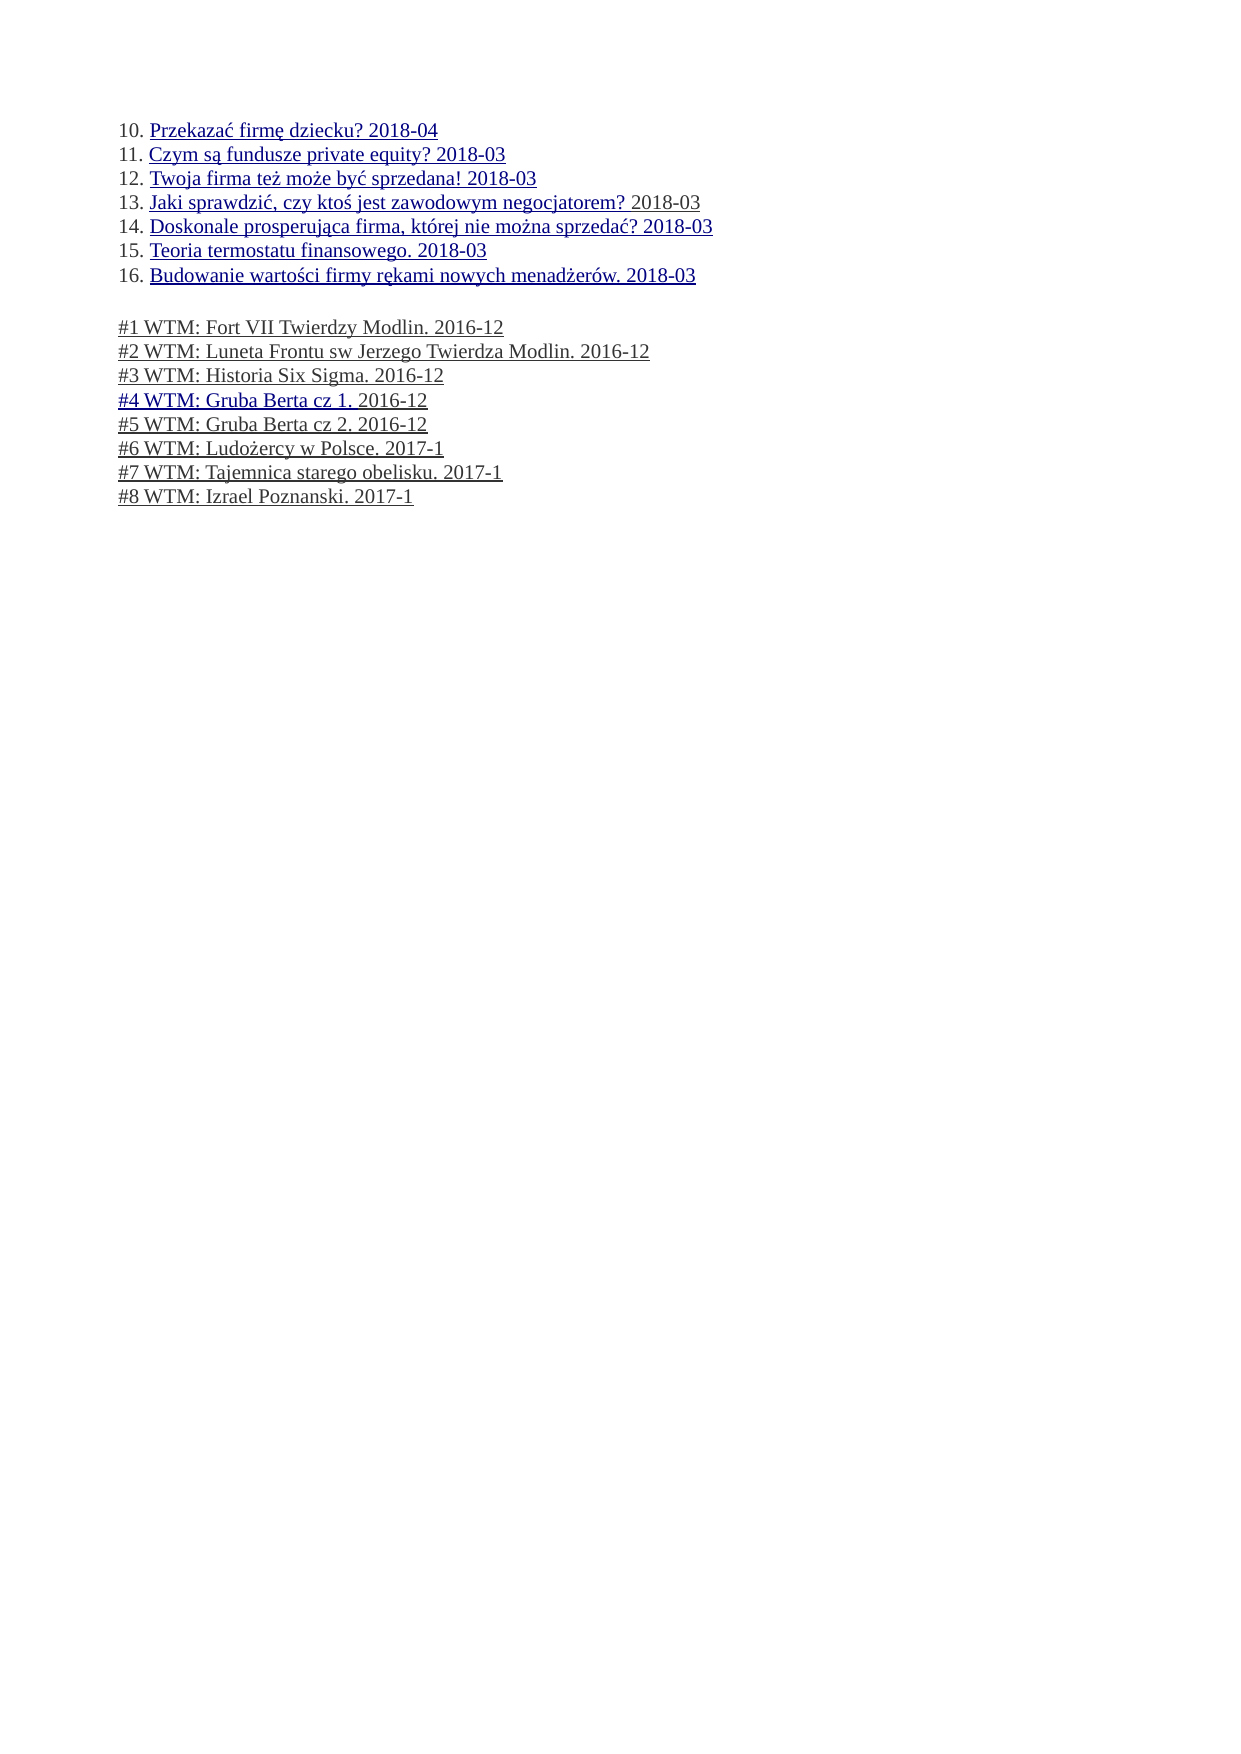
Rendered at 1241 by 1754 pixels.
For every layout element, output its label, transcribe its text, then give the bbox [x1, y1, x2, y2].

text 14. Doskonale prosperująca firma, której nie można sprzedać? 2018-03 [118, 214, 1122, 238]
text 10. Przekazać firmę dziecku? 2018-04 [118, 118, 1122, 142]
text #8 WTM: Izrael Poznanski. 2017-1 [118, 484, 1122, 508]
text #5 WTM: Gruba Berta cz 2. 2016-12 [118, 412, 1122, 436]
text 12. Twoja firma też może być sprzedana! 2018-03 [118, 166, 1122, 190]
text #4 WTM: Gruba Berta cz 1. 2016-12 [118, 387, 1122, 412]
text #6 WTM: Ludożercy w Polsce. 2017-1 [118, 436, 1122, 460]
text #2 WTM: Luneta Frontu sw Jerzego Twierdza Modlin. 2016-12 [118, 339, 1122, 363]
text #1 WTM: Fort VII Twierdzy Modlin. 2016-12 [118, 315, 1122, 339]
text 16. Budowanie wartości firmy rękami nowych menadżerów. 2018-03 [118, 262, 1122, 287]
text 15. Teoria termostatu finansowego. 2018-03 [118, 238, 1122, 262]
text #7 WTM: Tajemnica starego obelisku. 2017-1 [118, 460, 1122, 484]
text 11. Czym są fundusze private equity? 2018-03 [118, 142, 1122, 166]
text 13. Jaki sprawdzić, czy ktoś jest zawodowym negocjatorem? 2018-03 [118, 190, 1122, 214]
text #3 WTM: Historia Six Sigma. 2016-12 [118, 363, 1122, 387]
